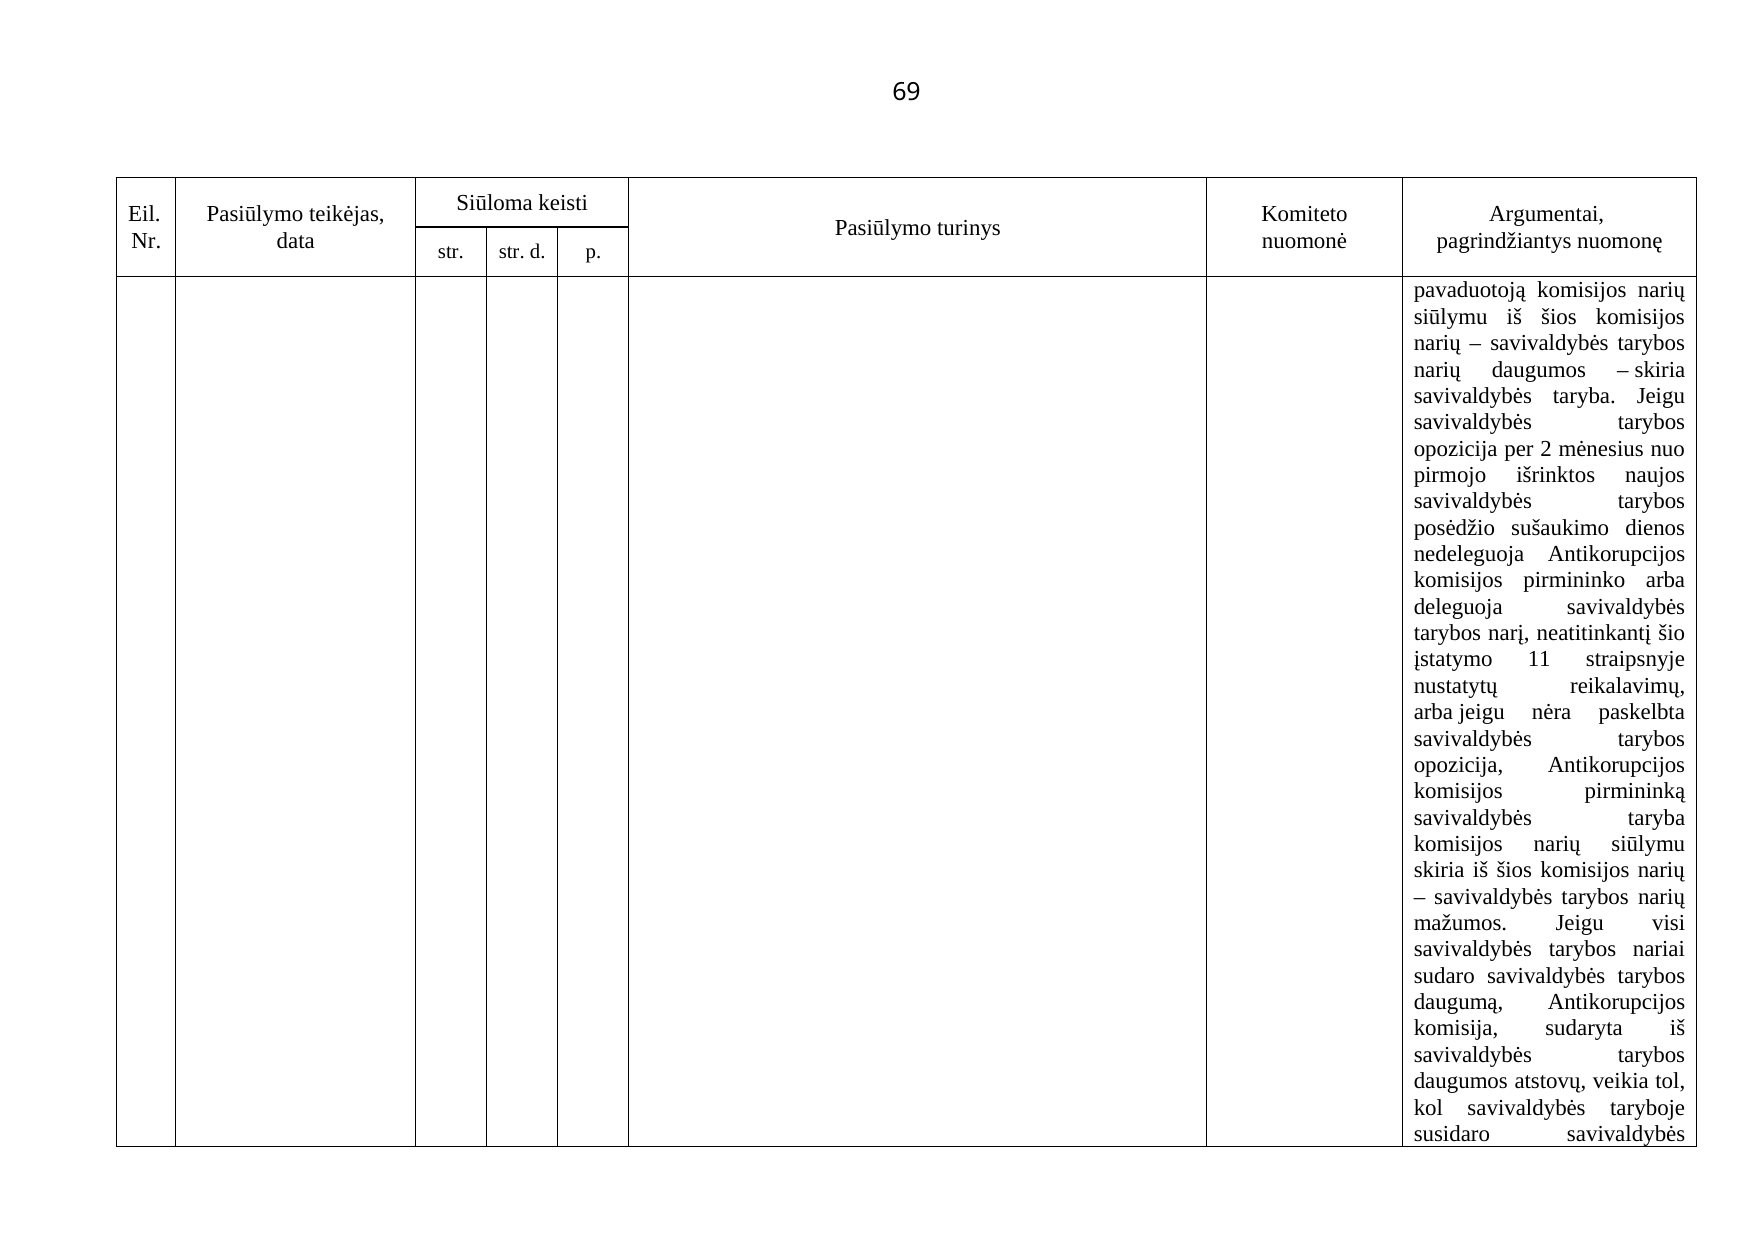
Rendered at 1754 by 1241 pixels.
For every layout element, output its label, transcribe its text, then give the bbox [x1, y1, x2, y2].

table_cell [1207, 277, 1402, 1146]
table_cell [487, 277, 557, 1146]
table_header Pasiūlymo turinys [629, 178, 1206, 276]
table_cell str. [416, 228, 486, 276]
table_cell [117, 277, 175, 1146]
table_cell str. d. [487, 228, 557, 276]
table_header Siūloma keisti [416, 178, 628, 226]
table_cell p. [558, 228, 628, 276]
table_header Argumentai, pagrindžiantys nuomonę [1403, 178, 1696, 276]
table_header Eil. Nr. [117, 178, 175, 276]
table_header Pasiūlymo teikėjas, data [176, 178, 415, 276]
table_cell [558, 277, 628, 1146]
table_header Komiteto nuomonė [1207, 178, 1402, 276]
table_cell [629, 277, 1206, 1146]
table_cell [176, 277, 415, 1146]
table_cell pavaduotoją komisijos narių siūlymu iš šios komisijos narių – savivaldybės tarybos narių daugumos – skiria savivaldybės taryba. Jeigu savivaldybės tarybos opozicija per 2 mėnesius nuo pirmojo išrinktos naujos savivaldybės tarybos posėdžio sušaukimo dienos nedeleguoja Antikorupcijos komisijos pirmininko arba deleguoja savivaldybės tarybos narį, neatitinkantį šio įstatymo 11 straipsnyje nustatytų reikalavimų, arba jeigu nėra paskelbta savivaldybės tarybos opozicija, Antikorupcijos komisijos pirmininką savivaldybės taryba komisijos narių siūlymu skiria iš šios komisijos narių – savivaldybės tarybos narių mažumos. Jeigu visi savivaldybės tarybos nariai sudaro savivaldybės tarybos daugumą, Antikorupcijos komisija, sudaryta iš savivaldybės tarybos daugumos atstovų, veikia tol, kol savivaldybės taryboje susidaro savivaldybės [1403, 277, 1696, 1146]
table_cell [416, 277, 486, 1146]
